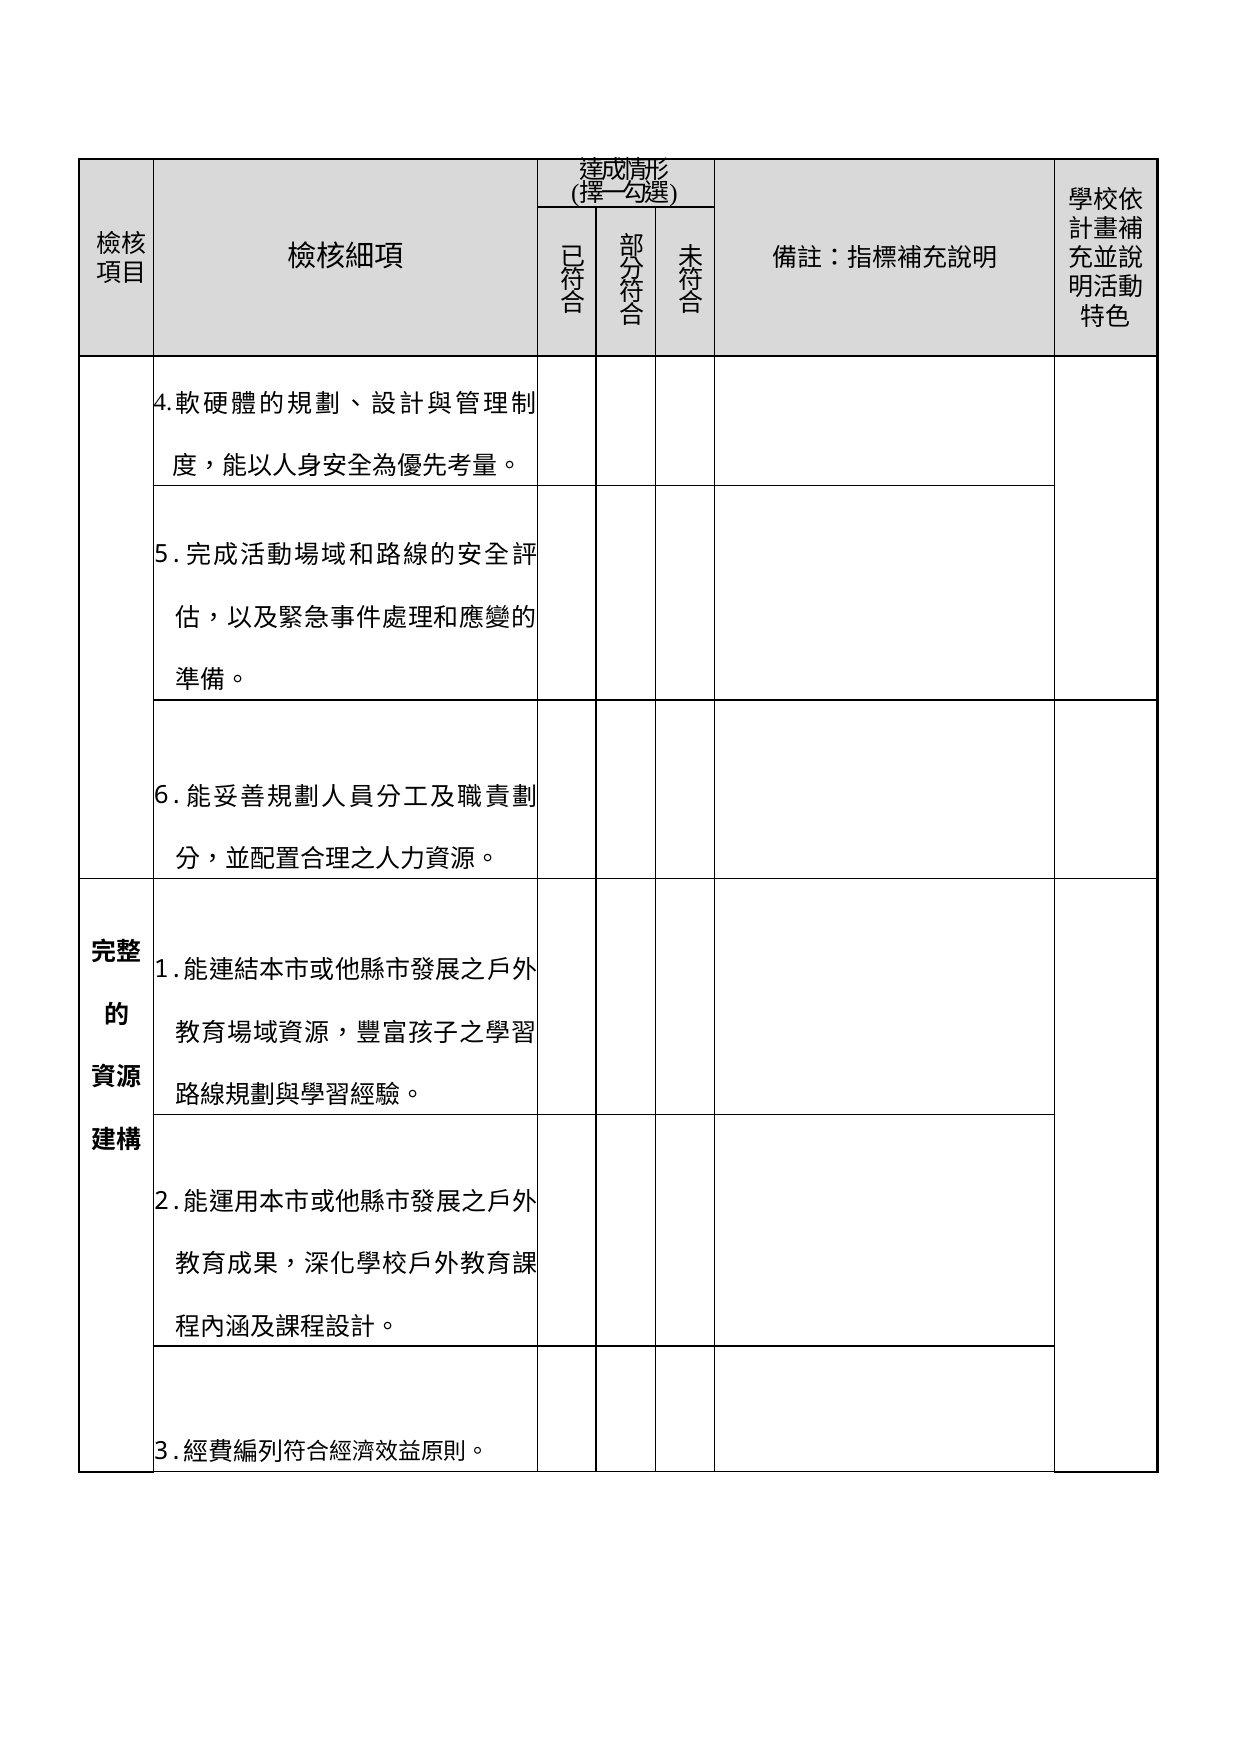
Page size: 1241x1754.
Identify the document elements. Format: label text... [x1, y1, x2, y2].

table_cell [1055, 357, 1156, 699]
table_cell 3.經費編列符合經濟效益原則。 [154, 1347, 537, 1471]
table_cell 1.能連結本市或他縣市發展之戶外教育場域資源，豐富孩子之學習路線規劃與學習經驗。 [154, 879, 537, 1113]
table_cell 5.完成活動場域和路線的安全評估，以及緊急事件處理和應變的準備。 [154, 486, 537, 699]
table_cell [597, 1347, 655, 1471]
table_cell [597, 486, 655, 699]
table_cell 完整的 資源建構 [80, 879, 153, 1471]
table_cell [715, 879, 1054, 1113]
table_cell 已符合 [538, 208, 595, 355]
table_cell 6.能妥善規劃人員分工及職責劃分，並配置合理之人力資源。 [154, 701, 537, 877]
table_cell [597, 357, 655, 485]
table_cell [715, 1115, 1054, 1345]
table_cell [538, 701, 595, 877]
table_cell [80, 357, 153, 877]
table_header 檢核細項 [154, 160, 537, 355]
table_cell [597, 879, 655, 1113]
table_cell [656, 879, 714, 1113]
table_cell 部分符合 [597, 208, 655, 355]
table_cell [656, 357, 714, 485]
table_cell 4.軟硬體的規劃、設計與管理制度，能以人身安全為優先考量。 [154, 357, 537, 485]
table_header 檢核項目 [80, 160, 153, 355]
table_cell [656, 1347, 714, 1471]
table_cell [656, 701, 714, 877]
table_cell [1055, 879, 1156, 1471]
table_cell [715, 1347, 1054, 1471]
table_cell [538, 1347, 595, 1471]
table_header 備註：指標補充說明 [715, 160, 1054, 355]
table_cell [715, 486, 1054, 699]
table_header 學校依計畫補充並說明活動特色 [1055, 160, 1156, 355]
table_cell 2.能運用本市或他縣市發展之戶外教育成果，深化學校戶外教育課程內涵及課程設計。 [154, 1115, 537, 1345]
table_cell [597, 1115, 655, 1345]
table_cell [1055, 701, 1156, 877]
table_cell [538, 486, 595, 699]
table_cell [656, 486, 714, 699]
table_cell [538, 1115, 595, 1345]
table_cell [715, 701, 1054, 877]
table_header 達成情形 (擇一勾選) [538, 160, 714, 206]
table_cell [597, 701, 655, 877]
table_cell [715, 357, 1054, 485]
table_cell [656, 1115, 714, 1345]
table_cell 未符合 [656, 208, 714, 355]
table_cell [538, 357, 595, 485]
table_cell [538, 879, 595, 1113]
